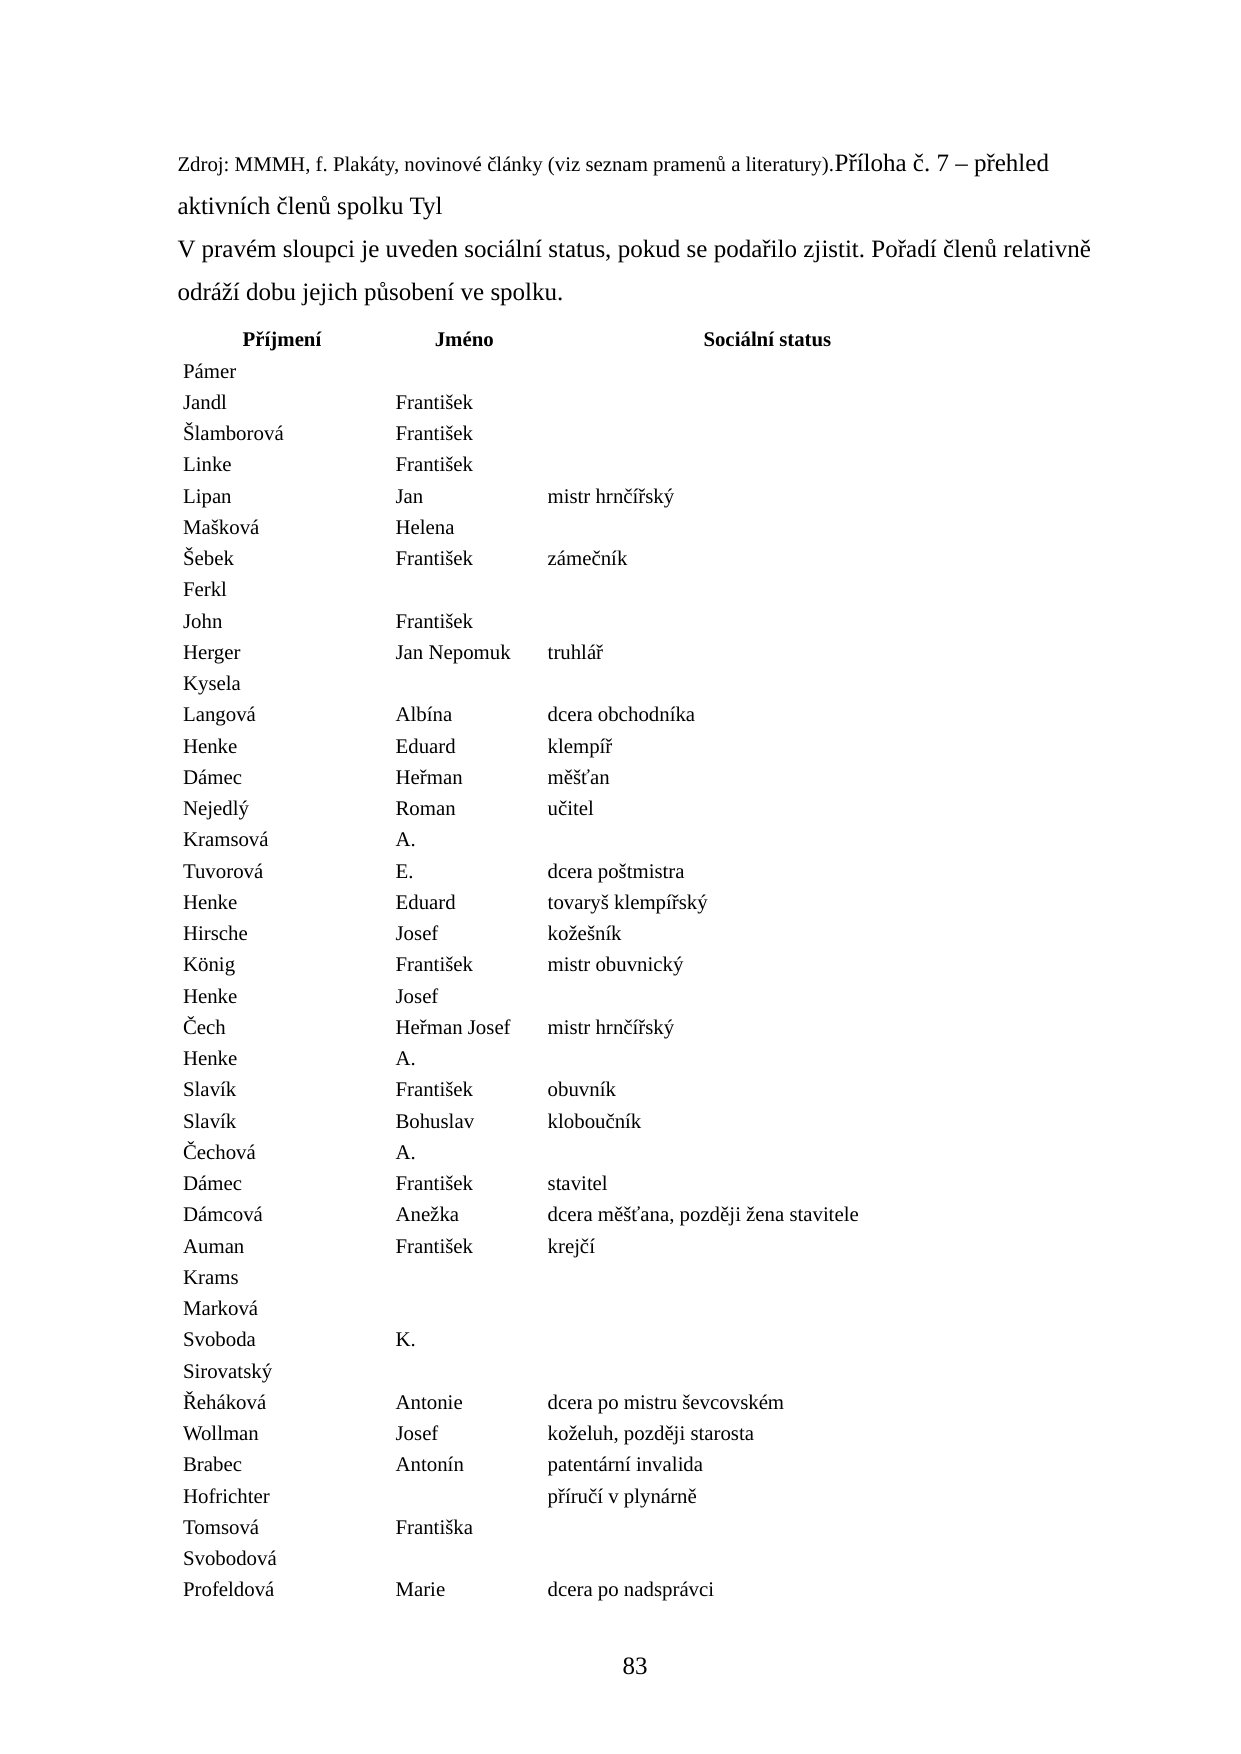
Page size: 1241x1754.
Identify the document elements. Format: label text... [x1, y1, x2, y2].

table_cell Marie [388, 1570, 540, 1601]
table_cell [388, 351, 540, 383]
table_cell František [388, 414, 540, 445]
table_cell [540, 1351, 994, 1383]
table_cell [540, 1133, 994, 1164]
table_cell K. [388, 1320, 540, 1351]
table_cell klempíř [540, 726, 994, 758]
table_cell Eduard [388, 883, 540, 914]
table_cell Slavík [176, 1070, 388, 1101]
table_cell Kramsová [176, 820, 388, 851]
table_cell Lipan [176, 476, 388, 508]
table_cell koželuh, později starosta [540, 1414, 994, 1445]
table_cell dcera měšťana, později žena stavitele [540, 1195, 994, 1226]
table_cell Čechová [176, 1133, 388, 1164]
table_cell Mašková [176, 508, 388, 539]
table_header Sociální status [540, 320, 994, 351]
table_cell František [388, 1070, 540, 1101]
table_cell [540, 664, 994, 695]
table_cell [540, 1289, 994, 1320]
table_cell Henke [176, 726, 388, 758]
table_cell tovaryš klempířský [540, 883, 994, 914]
table_cell Hofrichter [176, 1476, 388, 1508]
table_cell Ferkl [176, 570, 388, 601]
table_cell Kysela [176, 664, 388, 695]
table_cell dcera poštmistra [540, 851, 994, 883]
table_cell König [176, 945, 388, 976]
table_cell učitel [540, 789, 994, 820]
table_cell Josef [388, 914, 540, 945]
table_cell Wollman [176, 1414, 388, 1445]
table_cell [540, 351, 994, 383]
table_cell Henke [176, 1039, 388, 1070]
table_cell Antonín [388, 1445, 540, 1476]
table_cell [540, 1258, 994, 1289]
table_cell Josef [388, 976, 540, 1008]
table_cell Tomsová [176, 1508, 388, 1539]
table_cell Helena [388, 508, 540, 539]
table_cell [388, 1476, 540, 1508]
table_cell kloboučník [540, 1101, 994, 1133]
table_cell Langová [176, 695, 388, 726]
table_cell Dámec [176, 1164, 388, 1195]
table_cell Nejedlý [176, 789, 388, 820]
table_cell František [388, 539, 540, 570]
table_cell mistr obuvnický [540, 945, 994, 976]
table_cell Jan [388, 476, 540, 508]
table_cell Řeháková [176, 1383, 388, 1414]
table_cell Linke [176, 445, 388, 476]
table_cell František [388, 445, 540, 476]
table_cell A. [388, 1039, 540, 1070]
table_cell E. [388, 851, 540, 883]
table_cell [540, 601, 994, 633]
table_cell [540, 414, 994, 445]
table_cell František [388, 1226, 540, 1258]
table_cell dcera po nadsprávci [540, 1570, 994, 1601]
table_cell dcera po mistru ševcovském [540, 1383, 994, 1414]
table_cell Jandl [176, 383, 388, 414]
table_cell měšťan [540, 758, 994, 789]
table_cell Henke [176, 976, 388, 1008]
table_cell [540, 383, 994, 414]
table_cell [388, 570, 540, 601]
table_cell [388, 1539, 540, 1570]
table_cell Henke [176, 883, 388, 914]
table_cell [540, 1539, 994, 1570]
table_cell Antonie [388, 1383, 540, 1414]
table_cell kožešník [540, 914, 994, 945]
table_cell [540, 508, 994, 539]
table_cell Heřman [388, 758, 540, 789]
table_cell truhlář [540, 633, 994, 664]
table_cell A. [388, 1133, 540, 1164]
table_cell [388, 664, 540, 695]
table_cell Anežka [388, 1195, 540, 1226]
table_cell Sirovatský [176, 1351, 388, 1383]
table_cell [540, 976, 994, 1008]
table_cell Auman [176, 1226, 388, 1258]
table_cell Svoboda [176, 1320, 388, 1351]
table_cell Františka [388, 1508, 540, 1539]
table_cell Eduard [388, 726, 540, 758]
table_cell [540, 1039, 994, 1070]
table_cell [388, 1289, 540, 1320]
table_cell Marková [176, 1289, 388, 1320]
table_cell zámečník [540, 539, 994, 570]
table_cell [540, 820, 994, 851]
table_cell obuvník [540, 1070, 994, 1101]
table_cell Brabec [176, 1445, 388, 1476]
table_cell mistr hrnčířský [540, 1008, 994, 1039]
table_cell František [388, 945, 540, 976]
table_cell John [176, 601, 388, 633]
table_cell Dámcová [176, 1195, 388, 1226]
table_cell Herger [176, 633, 388, 664]
table_cell Pámer [176, 351, 388, 383]
table_cell Šebek [176, 539, 388, 570]
table_cell Jan Nepomuk [388, 633, 540, 664]
table_cell Čech [176, 1008, 388, 1039]
table_cell Dámec [176, 758, 388, 789]
table_cell Krams [176, 1258, 388, 1289]
table_cell [388, 1258, 540, 1289]
table_cell Josef [388, 1414, 540, 1445]
table_cell Bohuslav [388, 1101, 540, 1133]
table_cell dcera obchodníka [540, 695, 994, 726]
table_cell Tuvorová [176, 851, 388, 883]
table_cell Hirsche [176, 914, 388, 945]
table_cell František [388, 383, 540, 414]
table_cell příručí v plynárně [540, 1476, 994, 1508]
text V pravém sloupci je uveden sociální status, pokud se podařilo zjistit. Pořadí členů relativně odráží dobu jejich působení ve spolku. [177, 234, 1092, 306]
table_cell Albína [388, 695, 540, 726]
table_cell [540, 1320, 994, 1351]
table_cell krejčí [540, 1226, 994, 1258]
table_cell [540, 1508, 994, 1539]
table_cell A. [388, 820, 540, 851]
table_cell Roman [388, 789, 540, 820]
table_cell Šlamborová [176, 414, 388, 445]
table_cell [388, 1351, 540, 1383]
table_cell [540, 570, 994, 601]
table_cell patentární invalida [540, 1445, 994, 1476]
table_cell František [388, 1164, 540, 1195]
table_header Příjmení [176, 320, 388, 351]
table_cell Svobodová [176, 1539, 388, 1570]
table_cell stavitel [540, 1164, 994, 1195]
table_cell Heřman Josef [388, 1008, 540, 1039]
table_cell [540, 445, 994, 476]
table_cell František [388, 601, 540, 633]
text Zdroj: MMMH, f. Plakáty, novinové články (viz seznam pramenů a literatury).Příloha č. 7 – přehled aktivních členů spolku Tyl [177, 148, 1092, 219]
table_header Jméno [388, 320, 540, 351]
table_cell Slavík [176, 1101, 388, 1133]
table_cell mistr hrnčířský [540, 476, 994, 508]
table_cell Profeldová [176, 1570, 388, 1601]
